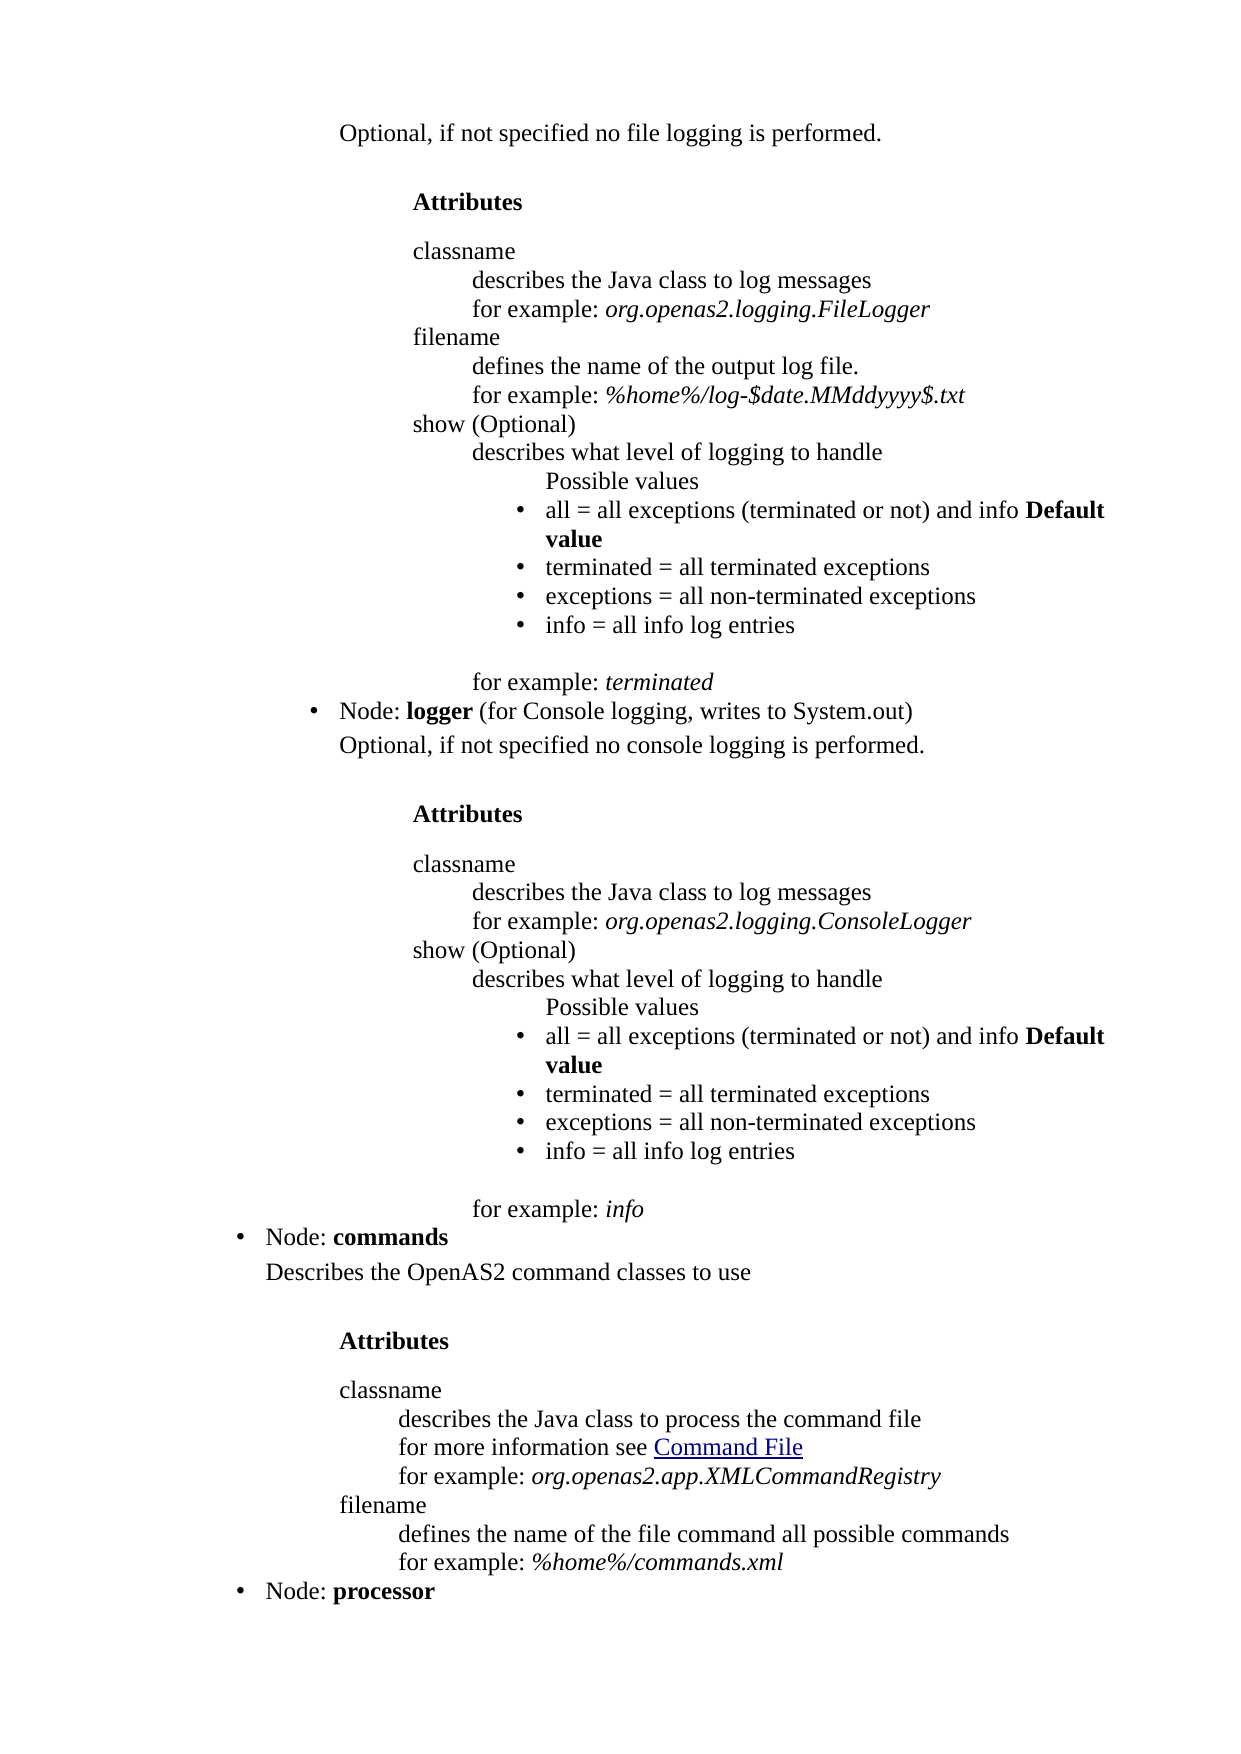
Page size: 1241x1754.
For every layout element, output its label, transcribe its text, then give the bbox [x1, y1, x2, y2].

list Possible values [516, 466, 1122, 495]
subtitle classname [383, 236, 1122, 265]
list Node: commands Describes the OpenAS2 command classes to use [236, 1222, 1122, 1286]
subtitle filename [383, 322, 1122, 351]
list exceptions = all non-terminated exceptions [516, 581, 1122, 610]
list Possible values [516, 992, 1122, 1021]
list describes the Java class to process the command file for more information see Command File for example: org.openas2.app.XMLCommandRegistry [369, 1404, 1122, 1490]
list Optional, if not specified no file logging is performed. [309, 118, 1122, 147]
list defines the name of the output log file. for example: %home%/log-$date.MMddyyyy$.txt [442, 351, 1122, 409]
list defines the name of the file command all possible commands for example: %home%/commands.xml [369, 1519, 1122, 1576]
list Attributes [383, 153, 1122, 216]
subtitle show (Optional) [383, 935, 1122, 964]
list info = all info log entries [516, 1136, 1122, 1165]
list for example: terminated [442, 639, 1122, 696]
subtitle classname [309, 1375, 1122, 1404]
list for example: info [442, 1165, 1122, 1222]
list Attributes [383, 765, 1122, 828]
list all = all exceptions (terminated or not) and info Default value [516, 1021, 1122, 1079]
list terminated = all terminated exceptions [516, 1079, 1122, 1107]
list describes the Java class to log messages for example: org.openas2.logging.FileLogger [442, 265, 1122, 322]
list Attributes [309, 1291, 1122, 1354]
list terminated = all terminated exceptions [516, 552, 1122, 581]
list describes what level of logging to handle [442, 964, 1122, 992]
list Node: logger (for Console logging, writes to System.out) Optional, if not specified no console logging is performed. [309, 696, 1122, 759]
list info = all info log entries [516, 610, 1122, 639]
list describes what level of logging to handle [442, 437, 1122, 466]
subtitle classname [383, 849, 1122, 877]
list all = all exceptions (terminated or not) and info Default value [516, 495, 1122, 552]
list Node: processor [236, 1576, 1122, 1605]
subtitle filename [309, 1490, 1122, 1519]
list describes the Java class to log messages for example: org.openas2.logging.ConsoleLogger [442, 877, 1122, 935]
subtitle show (Optional) [383, 409, 1122, 437]
list exceptions = all non-terminated exceptions [516, 1107, 1122, 1136]
